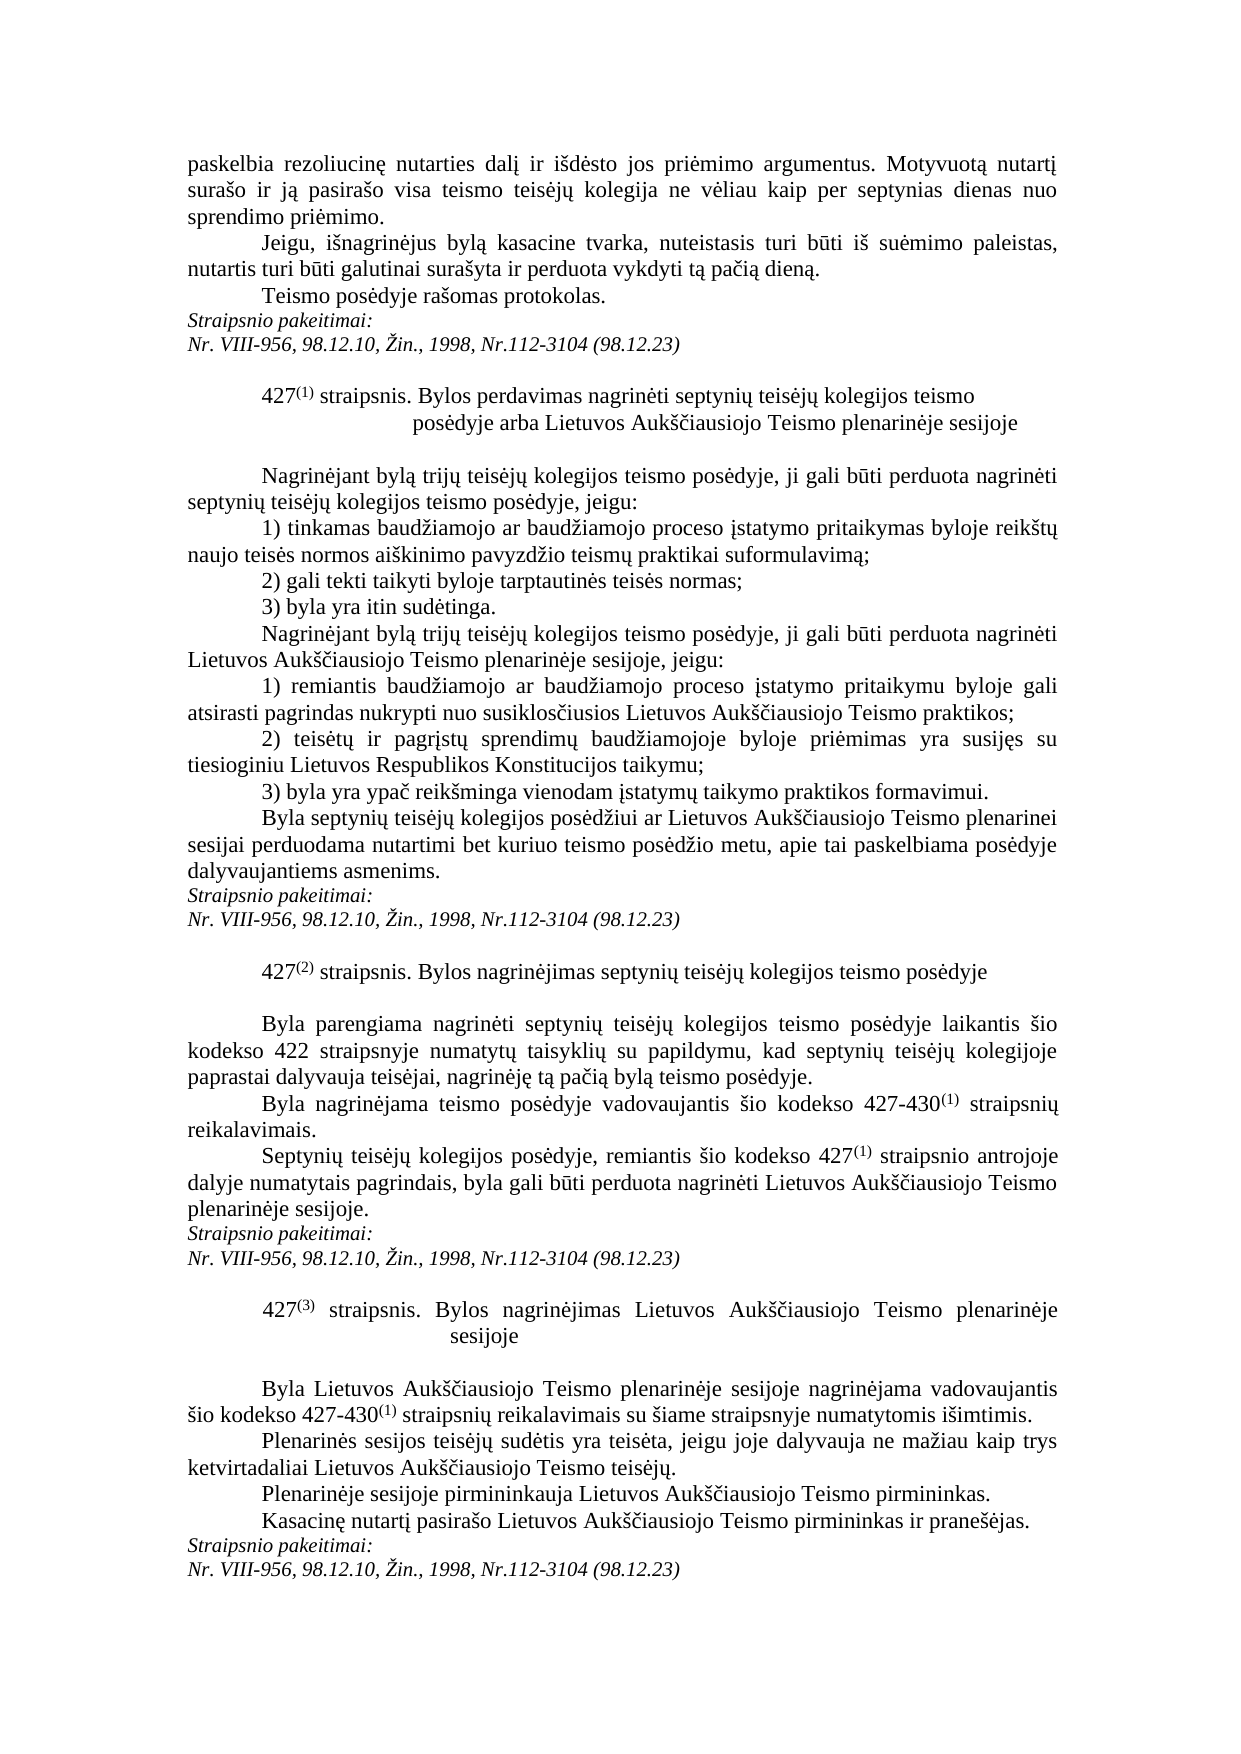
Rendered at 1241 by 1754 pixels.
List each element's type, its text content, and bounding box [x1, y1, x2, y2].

text Plenarinėje sesijoje pirmininkauja Lietuvos Aukščiausiojo Teismo pirmininkas. [187, 1480, 1059, 1507]
text 427(3) straipsnis. Bylos nagrinėjimas Lietuvos Aukščiausiojo Teismo plenarinėje sesijoje [262, 1296, 1059, 1348]
text 427(2) straipsnis. Bylos nagrinėjimas septynių teisėjų kolegijos teismo posėdyje [187, 958, 1059, 984]
text Byla parengiama nagrinėti septynių teisėjų kolegijos teismo posėdyje laikantis šio kodekso 422 straipsnyje numatytų taisyklių su papildymu, kad septynių teisėjų kolegijoje paprastai dalyvauja teisėjai, nagrinėję tą pačią bylą teismo posėdyje. [187, 1011, 1059, 1089]
text Byla septynių teisėjų kolegijos posėdžiui ar Lietuvos Aukščiausiojo Teismo plenarinei sesijai perduodama nutartimi bet kuriuo teismo posėdžio metu, apie tai paskelbiama posėdyje dalyvaujantiems asmenims. [187, 804, 1059, 883]
text 2) teisėtų ir pagrįstų sprendimų baudžiamojoje byloje priėmimas yra susijęs su tiesioginiu Lietuvos Respublikos Konstitucijos taikymu; [187, 725, 1059, 778]
text 3) byla yra ypač reikšminga vienodam įstatymų taikymo praktikos formavimui. [187, 778, 1059, 804]
text Straipsnio pakeitimai: [187, 1221, 1059, 1245]
text Jeigu, išnagrinėjus bylą kasacine tvarka, nuteistasis turi būti iš suėmimo paleistas, nutartis turi būti galutinai surašyta ir perduota vykdyti tą pačią dieną. [187, 229, 1059, 282]
text 2) gali tekti taikyti byloje tarptautinės teisės normas; [187, 567, 1059, 593]
text Straipsnio pakeitimai: [187, 1533, 1059, 1557]
text 1) remiantis baudžiamojo ar baudžiamojo proceso įstatymo pritaikymu byloje gali atsirasti pagrindas nukrypti nuo susiklosčiusios Lietuvos Aukščiausiojo Teismo praktikos; [187, 672, 1059, 725]
text Nr. VIII-956, 98.12.10, Žin., 1998, Nr.112-3104 (98.12.23) [187, 1245, 1059, 1269]
text Nr. VIII-956, 98.12.10, Žin., 1998, Nr.112-3104 (98.12.23) [187, 907, 1059, 931]
text 427(1) straipsnis. Bylos perdavimas nagrinėti septynių teisėjų kolegijos teismo [187, 383, 1059, 409]
text Nr. VIII-956, 98.12.10, Žin., 1998, Nr.112-3104 (98.12.23) [187, 332, 1059, 356]
text 3) byla yra itin sudėtinga. [187, 593, 1059, 620]
text 1) tinkamas baudžiamojo ar baudžiamojo proceso įstatymo pritaikymas byloje reikštų naujo teisės normos aiškinimo pavyzdžio teismų praktikai suformulavimą; [187, 514, 1059, 567]
text posėdyje arba Lietuvos Aukščiausiojo Teismo plenarinėje sesijoje [337, 409, 1059, 435]
text Nagrinėjant bylą trijų teisėjų kolegijos teismo posėdyje, ji gali būti perduota nagrinėti septynių teisėjų kolegijos teismo posėdyje, jeigu: [187, 462, 1059, 514]
text Nr. VIII-956, 98.12.10, Žin., 1998, Nr.112-3104 (98.12.23) [187, 1557, 1059, 1581]
text Septynių teisėjų kolegijos posėdyje, remiantis šio kodekso 427(1) straipsnio antrojoje dalyje numatytais pagrindais, byla gali būti perduota nagrinėti Lietuvos Aukščiausiojo Teismo plenarinėje sesijoje. [187, 1142, 1059, 1221]
text Straipsnio pakeitimai: [187, 883, 1059, 907]
text Byla nagrinėjama teismo posėdyje vadovaujantis šio kodekso 427-430(1) straipsnių reikalavimais. [187, 1089, 1059, 1142]
text Straipsnio pakeitimai: [187, 308, 1059, 332]
text Plenarinės sesijos teisėjų sudėtis yra teisėta, jeigu joje dalyvauja ne mažiau kaip trys ketvirtadaliai Lietuvos Aukščiausiojo Teismo teisėjų. [187, 1428, 1059, 1480]
text Kasacinę nutartį pasirašo Lietuvos Aukščiausiojo Teismo pirmininkas ir pranešėjas. [187, 1507, 1059, 1533]
text Nagrinėjant bylą trijų teisėjų kolegijos teismo posėdyje, ji gali būti perduota nagrinėti Lietuvos Aukščiausiojo Teismo plenarinėje sesijoje, jeigu: [187, 620, 1059, 672]
text Teismo posėdyje rašomas protokolas. [187, 282, 1059, 308]
text Byla Lietuvos Aukščiausiojo Teismo plenarinėje sesijoje nagrinėjama vadovaujantis šio kodekso 427-430(1) straipsnių reikalavimais su šiame straipsnyje numatytomis išimtimis. [187, 1375, 1059, 1428]
text paskelbia rezoliucinę nutarties dalį ir išdėsto jos priėmimo argumentus. Motyvuotą nutartį surašo ir ją pasirašo visa teismo teisėjų kolegija ne vėliau kaip per septynias dienas nuo sprendimo priėmimo. [187, 150, 1059, 229]
